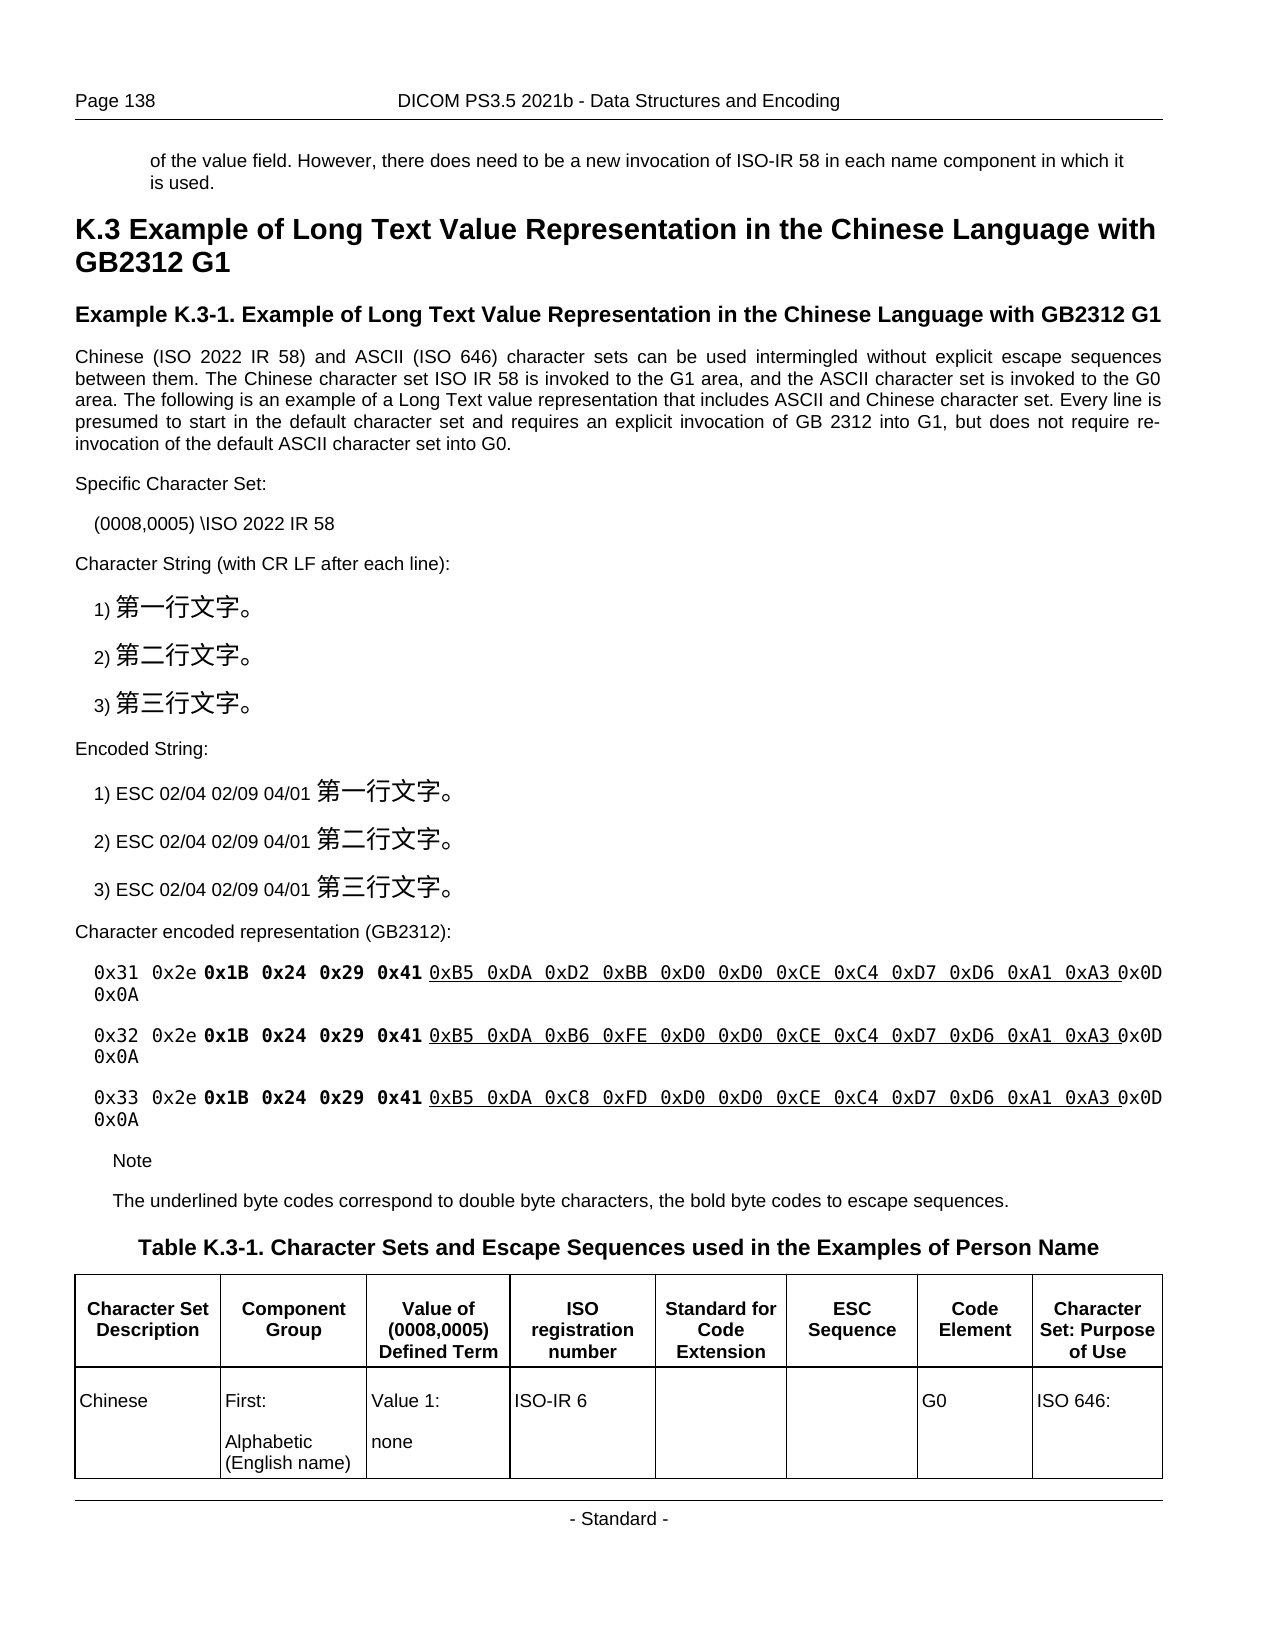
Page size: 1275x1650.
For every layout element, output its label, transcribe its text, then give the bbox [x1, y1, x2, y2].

table_cell [787, 1368, 917, 1478]
table_header Standard for Code Extension [656, 1275, 786, 1366]
text The underlined byte codes correspond to double byte characters, the bold byte codes to escape sequences. [112, 1190, 1125, 1212]
text 0x31 0x2e 0x1B 0x24 0x29 0x41 0xB5 0xDA 0xD2 0xBB 0xD0 0xD0 0xCE 0xC4 0xD7 0xD6 0xA1 0xA3 0x0D 0x0A [94, 962, 1162, 1006]
table_cell G0 [918, 1368, 1032, 1478]
text 1) 第一行文字。 [94, 593, 1162, 623]
text 2) 第二行文字。 [94, 641, 1162, 671]
table_cell ISO 646: [1033, 1368, 1162, 1478]
table_header Code Element [918, 1275, 1032, 1366]
text 0x32 0x2e 0x1B 0x24 0x29 0x41 0xB5 0xDA 0xB6 0xFE 0xD0 0xD0 0xCE 0xC4 0xD7 0xD6 0xA1 0xA3 0x0D 0x0A [94, 1024, 1162, 1068]
text 0x33 0x2e 0x1B 0x24 0x29 0x41 0xB5 0xDA 0xC8 0xFD 0xD0 0xD0 0xCE 0xC4 0xD7 0xD6 0xA1 0xA3 0x0D 0x0A [94, 1087, 1162, 1131]
text 2) ESC 02/04 02/09 04/01 第二行文字。 [94, 826, 1162, 855]
table_header ISO registration number [511, 1275, 655, 1366]
text K.3 Example of Long Text Value Representation in the Chinese Language with GB2312 G1 [75, 212, 1162, 279]
text 1) ESC 02/04 02/09 04/01 第一行文字。 [94, 778, 1162, 807]
text 3) ESC 02/04 02/09 04/01 第三行文字。 [94, 873, 1162, 903]
text Character String (with CR LF after each line): [75, 553, 1162, 575]
text Example K.3-1. Example of Long Text Value Representation in the Chinese Language with GB2312 G1 [75, 301, 1162, 327]
table_header Value of (0008,0005) Defined Term [367, 1275, 509, 1366]
table_cell Chinese [76, 1368, 220, 1478]
text Chinese (ISO 2022 IR 58) and ASCII (ISO 646) character sets can be used intermingled without explicit escape sequences between them. The Chinese character set ISO IR 58 is invoked to the G1 area, and the ASCII character set is invoked to the G0 area. The following is an example of a Long Text value representation that includes ASCII and Chinese character set. Every line is presumed to start in the default character set and requires an explicit invocation of GB 2312 into G1, but does not require re-invocation of the default ASCII character set into G0. [75, 346, 1162, 454]
table_cell Value 1: none [367, 1368, 509, 1478]
table_cell ISO-IR 6 [511, 1368, 655, 1478]
text Table K.3-1. Character Sets and Escape Sequences used in the Examples of Person Name [75, 1234, 1162, 1260]
text 3) 第三行文字。 [94, 689, 1162, 718]
table_cell First: Alphabetic (English name) [221, 1368, 366, 1478]
text Encoded String: [75, 737, 1162, 759]
table_header ESC Sequence [787, 1275, 917, 1366]
table_header Character Set: Purpose of Use [1033, 1275, 1162, 1366]
text Note [112, 1150, 1125, 1171]
table_header Character Set Description [76, 1275, 220, 1366]
text of the value field. However, there does need to be a new invocation of ISO-IR 58 in each name component in which it is used. [112, 150, 1125, 193]
text (0008,0005) \ISO 2022 IR 58 [94, 513, 1162, 534]
table_cell [656, 1368, 786, 1478]
text Character encoded representation (GB2312): [75, 921, 1162, 943]
table_header Component Group [221, 1275, 366, 1366]
text Specific Character Set: [75, 473, 1162, 494]
